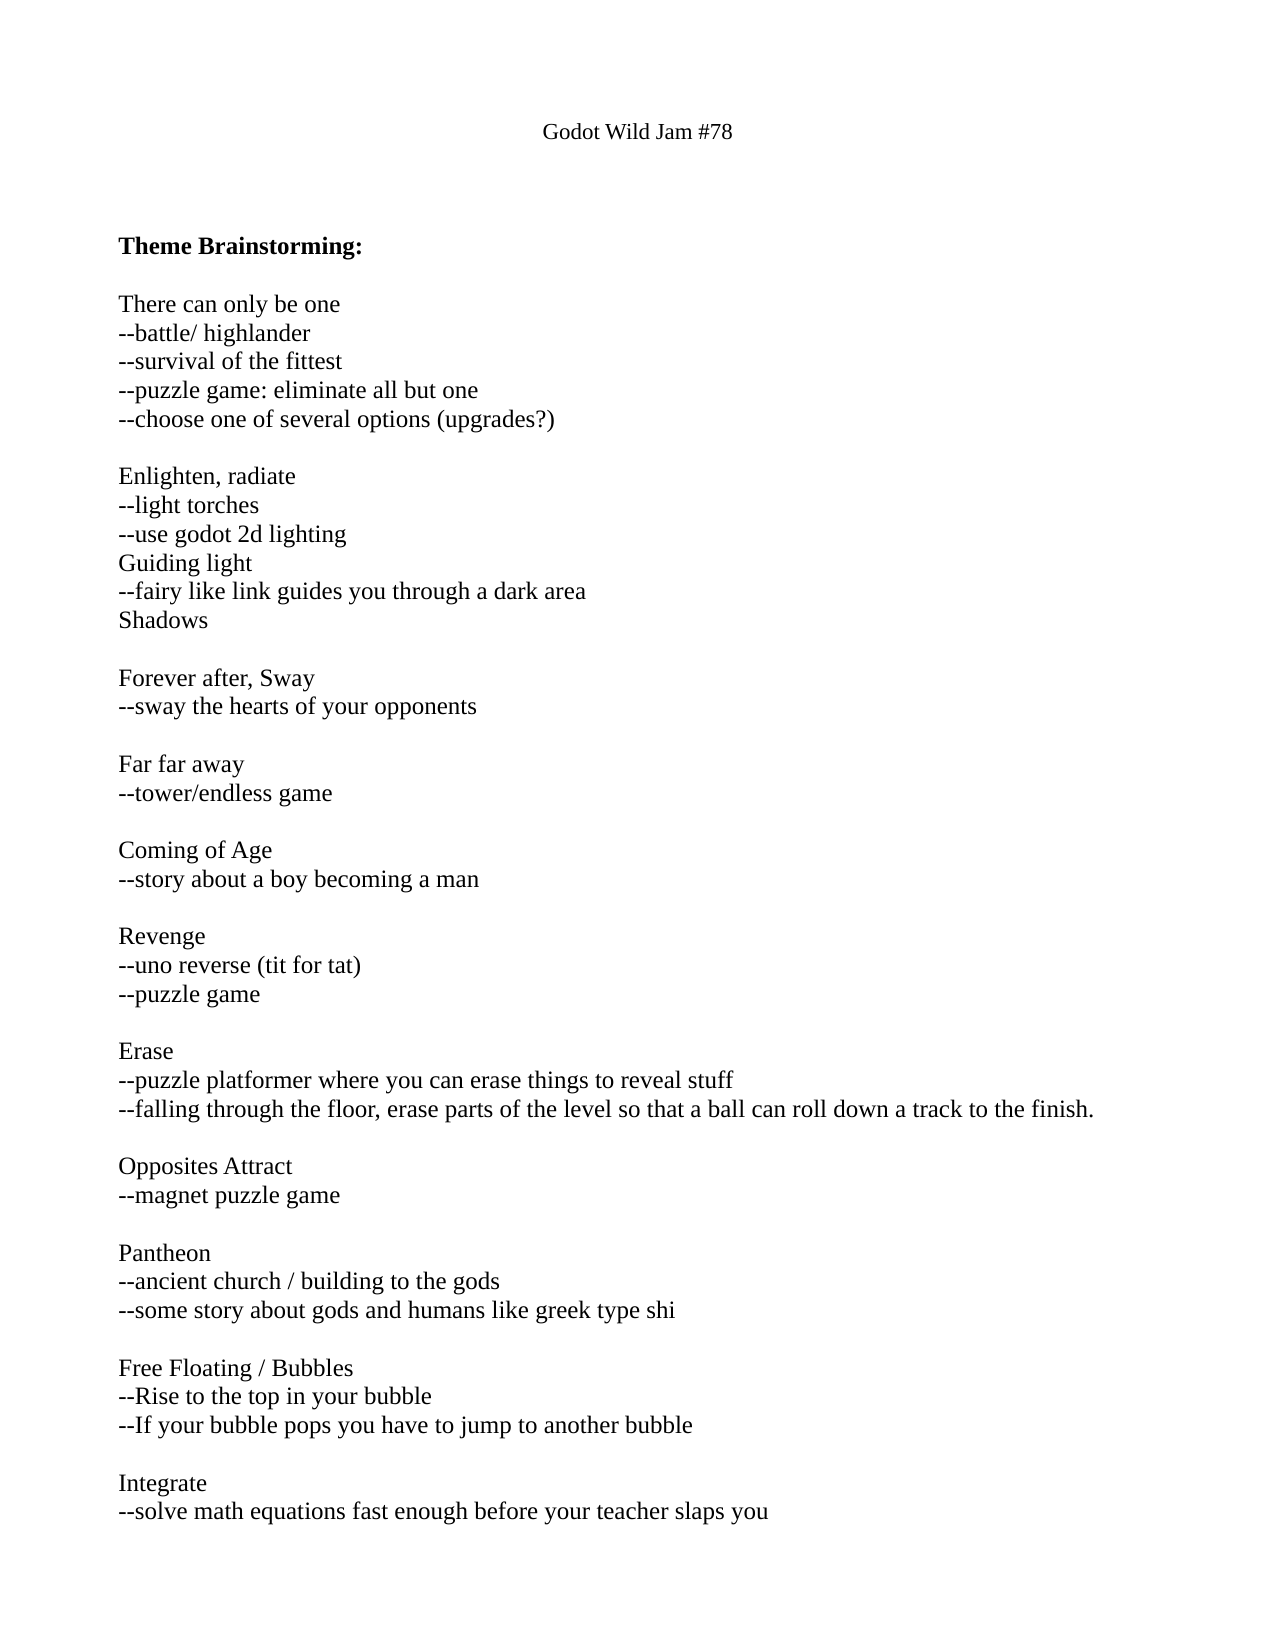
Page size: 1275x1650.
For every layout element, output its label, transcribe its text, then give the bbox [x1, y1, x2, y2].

text --puzzle game: eliminate all but one [118, 375, 1157, 404]
text --If your bubble pops you have to jump to another bubble [118, 1410, 1157, 1439]
text --magnet puzzle game [118, 1180, 1157, 1209]
text --solve math equations fast enough before your teacher slaps you [118, 1496, 1157, 1525]
text Shadows [118, 605, 1157, 634]
text Opposites Attract [118, 1151, 1157, 1180]
text --light torches [118, 490, 1157, 519]
text Revenge [118, 921, 1157, 950]
text --battle/ highlander [118, 318, 1157, 346]
text --some story about gods and humans like greek type shi [118, 1295, 1157, 1324]
text Pantheon [118, 1238, 1157, 1266]
text There can only be one [118, 289, 1157, 318]
text Coming of Age [118, 835, 1157, 864]
text Free Floating / Bubbles [118, 1353, 1157, 1381]
text --tower/endless game [118, 778, 1157, 806]
text Erase [118, 1036, 1157, 1065]
text Guiding light [118, 548, 1157, 576]
text --fairy like link guides you through a dark area [118, 576, 1157, 605]
text --choose one of several options (upgrades?) [118, 404, 1157, 433]
text --puzzle game [118, 979, 1157, 1008]
text --survival of the fittest [118, 346, 1157, 375]
text --falling through the floor, erase parts of the level so that a ball can roll down a track to the finish. [118, 1094, 1157, 1123]
text --uno reverse (tit for tat) [118, 950, 1157, 979]
text --Rise to the top in your bubble [118, 1381, 1157, 1410]
text --puzzle platformer where you can erase things to reveal stuff [118, 1065, 1157, 1094]
text --use godot 2d lighting [118, 519, 1157, 548]
text Forever after, Sway [118, 663, 1157, 691]
text Theme Brainstorming: [118, 231, 1157, 260]
text --story about a boy becoming a man [118, 864, 1157, 893]
text Enlighten, radiate [118, 461, 1157, 490]
text --sway the hearts of your opponents [118, 691, 1157, 720]
text Integrate [118, 1468, 1157, 1496]
text --ancient church / building to the gods [118, 1266, 1157, 1295]
text Far far away [118, 749, 1157, 778]
